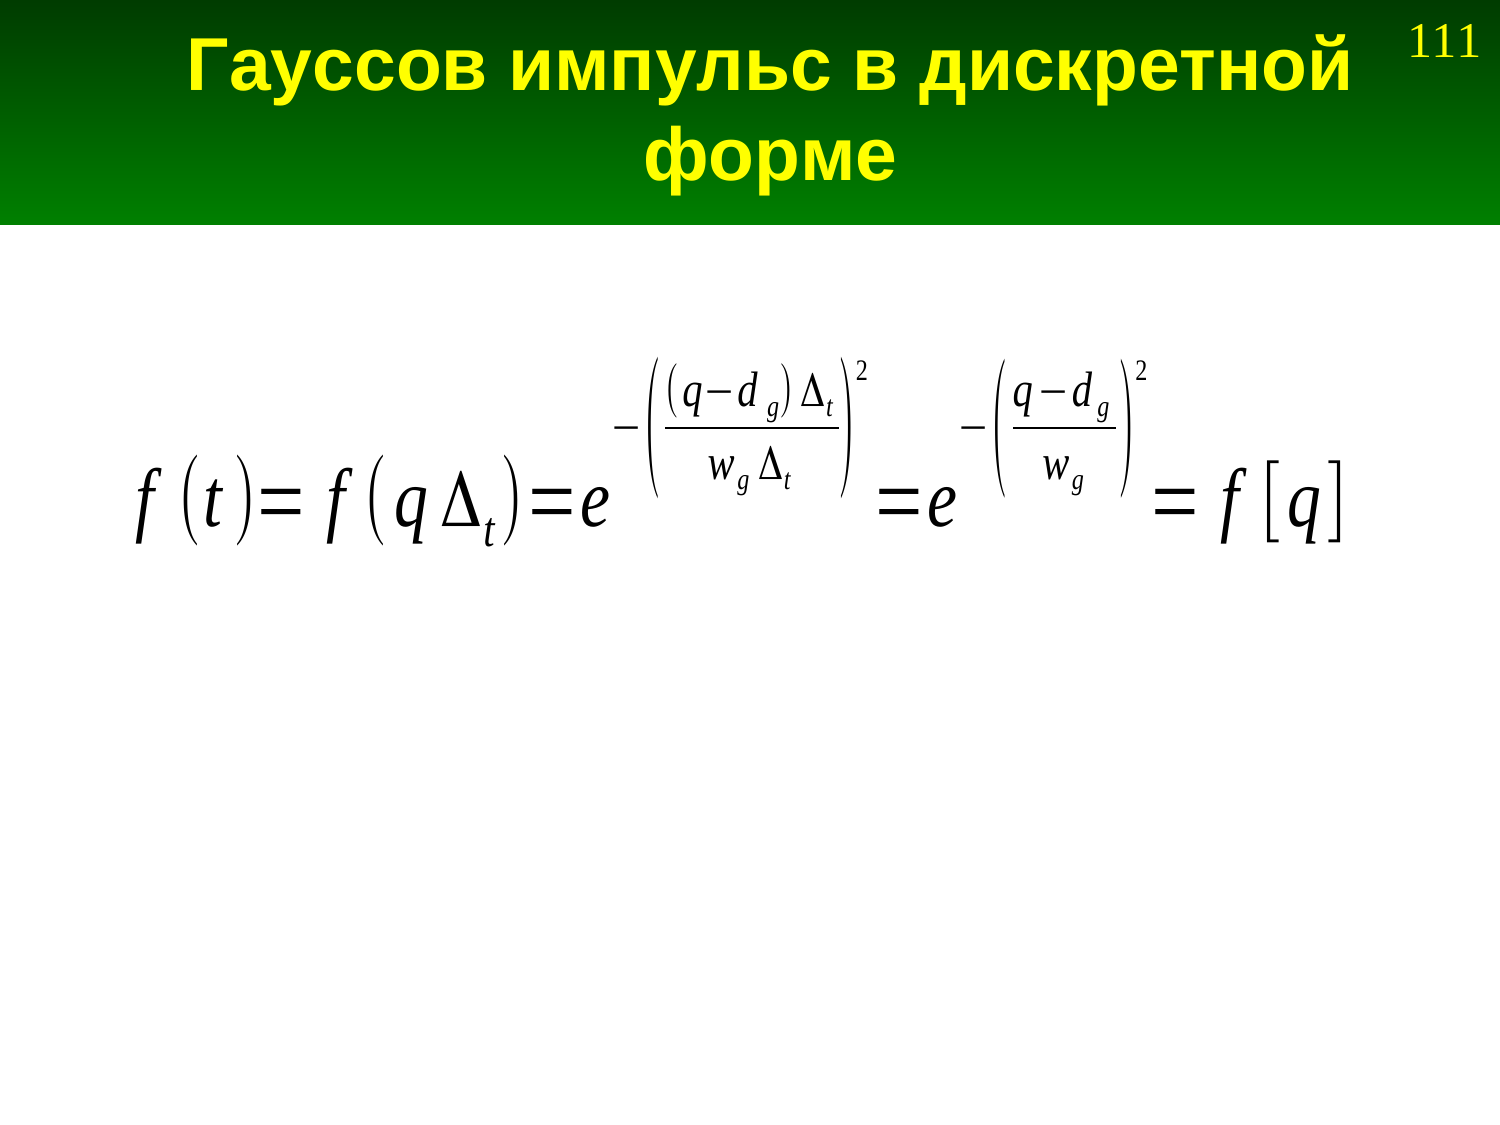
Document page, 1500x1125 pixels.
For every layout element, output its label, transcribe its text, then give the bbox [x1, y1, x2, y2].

title Гауссов импульс в дискретной форме [100, 7, 1441, 204]
chart [106, 354, 1363, 557]
